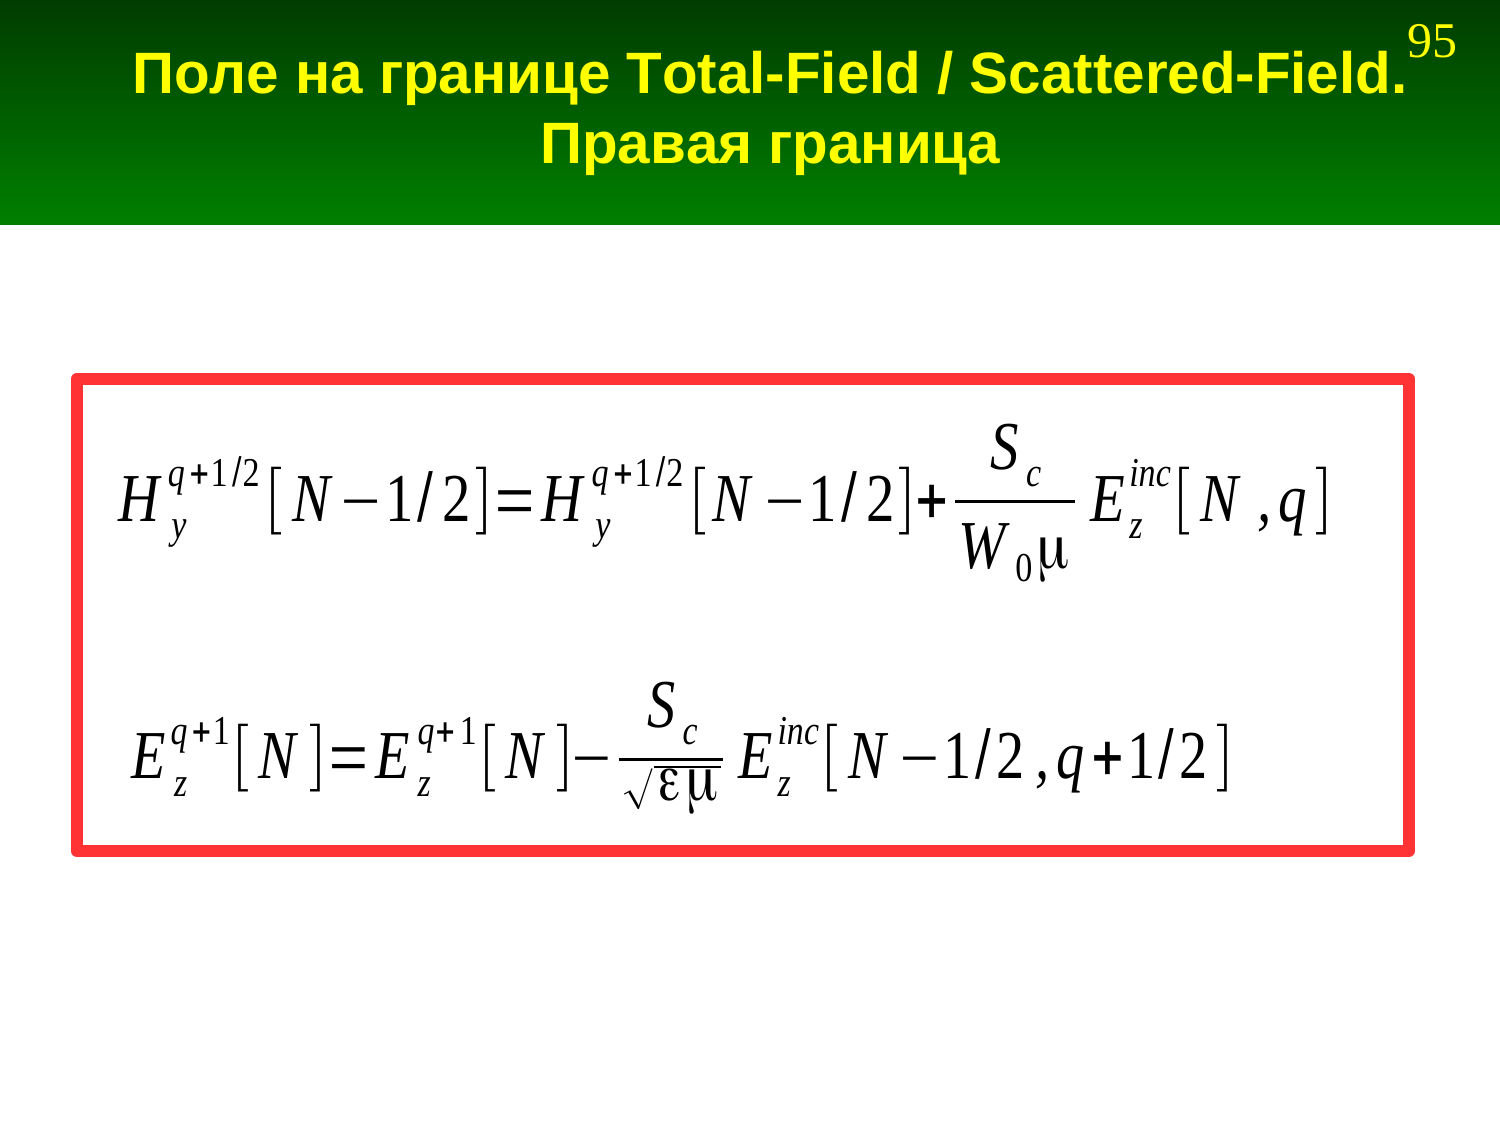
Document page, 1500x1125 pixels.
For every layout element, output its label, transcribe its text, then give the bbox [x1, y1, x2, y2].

chart [100, 409, 1343, 592]
title Поле на границе Total-Field / Scattered-Field. Правая граница [100, 7, 1441, 204]
chart [114, 667, 1244, 821]
